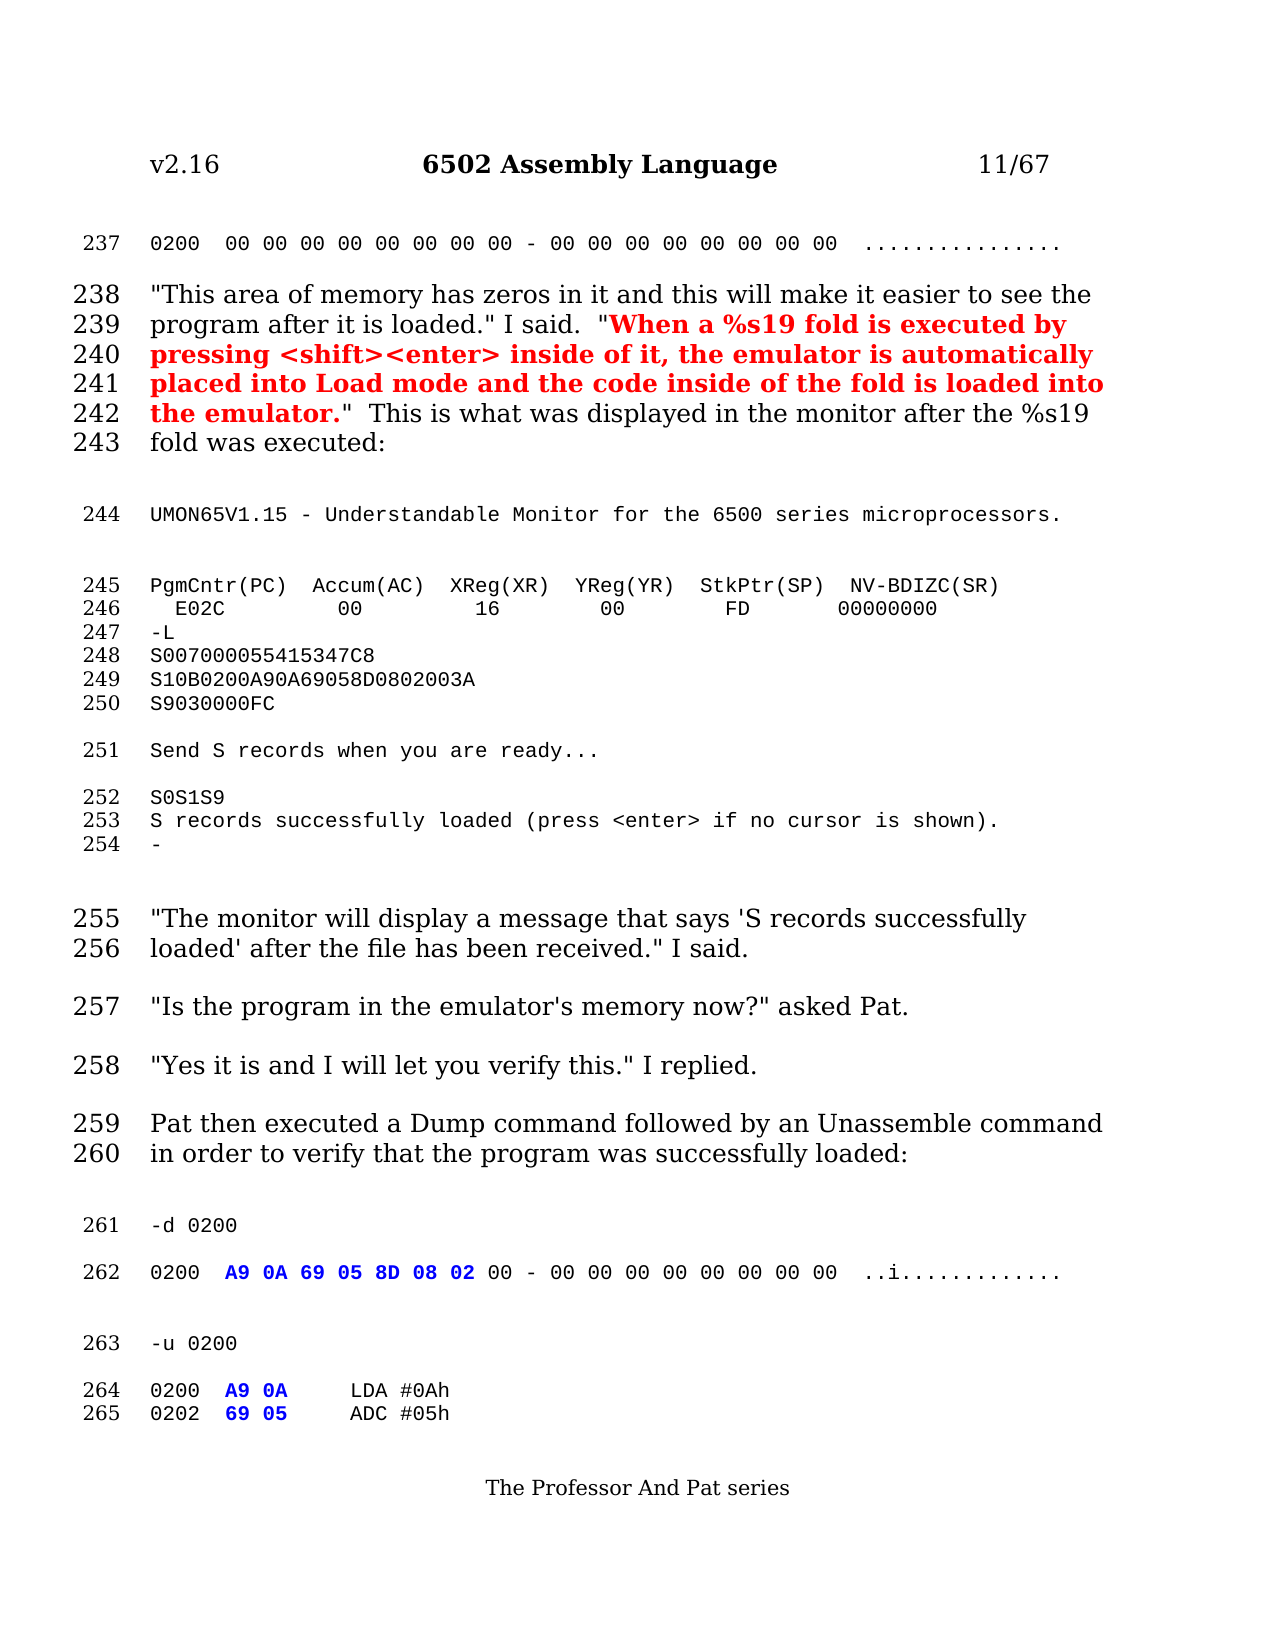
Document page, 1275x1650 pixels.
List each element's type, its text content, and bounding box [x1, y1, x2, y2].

text PgmCntr(PC) Accum(AC) XReg(XR) YReg(YR) StkPtr(SP) NV-BDIZC(SR) [150, 575, 1125, 598]
text S10B0200A90A69058D0802003A [150, 669, 1125, 693]
text 0200 00 00 00 00 00 00 00 00 - 00 00 00 00 00 00 00 00 ................ [150, 233, 1125, 257]
text S0S1S9 [150, 787, 1125, 810]
text E02C 00 16 00 FD 00000000 [150, 598, 1125, 622]
text S records successfully loaded (press <enter> if no cursor is shown). [150, 810, 1125, 834]
text UMON65V1.15 - Understandable Monitor for the 6500 series microprocessors. [150, 504, 1125, 528]
text S9030000FC [150, 693, 1125, 716]
text S007000055415347C8 [150, 646, 1125, 669]
text "Yes it is and I will let you verify this." I replied. [150, 1051, 1125, 1080]
text Pat then executed a Dump command followed by an Unassemble command in order to verify that the program was successfully loaded: [150, 1109, 1125, 1168]
text -d 0200 [150, 1215, 1125, 1239]
text "This area of memory has zeros in it and this will make it easier to see the program after it is loaded." I said. "When a %s19 fold is executed by pressing <shift><enter> inside of it, the emulator is automatically placed into Load mode and the code inside of the fold is loaded into the emulator." This is what was displayed in the monitor after the %s19 fold was executed: [150, 281, 1125, 457]
text 0202 69 05 ADC #05h [150, 1403, 1125, 1427]
text Send S records when you are ready... [150, 740, 1125, 763]
text -L [150, 622, 1125, 646]
text 0200 A9 0A 69 05 8D 08 02 00 - 00 00 00 00 00 00 00 00 ..i............. [150, 1262, 1125, 1286]
text - [150, 834, 1125, 857]
text 0200 A9 0A LDA #0Ah [150, 1380, 1125, 1403]
text "The monitor will display a message that says 'S records successfully loaded' after the file has been received." I said. [150, 904, 1125, 963]
text "Is the program in the emulator's memory now?" asked Pat. [150, 992, 1125, 1022]
text -u 0200 [150, 1333, 1125, 1356]
